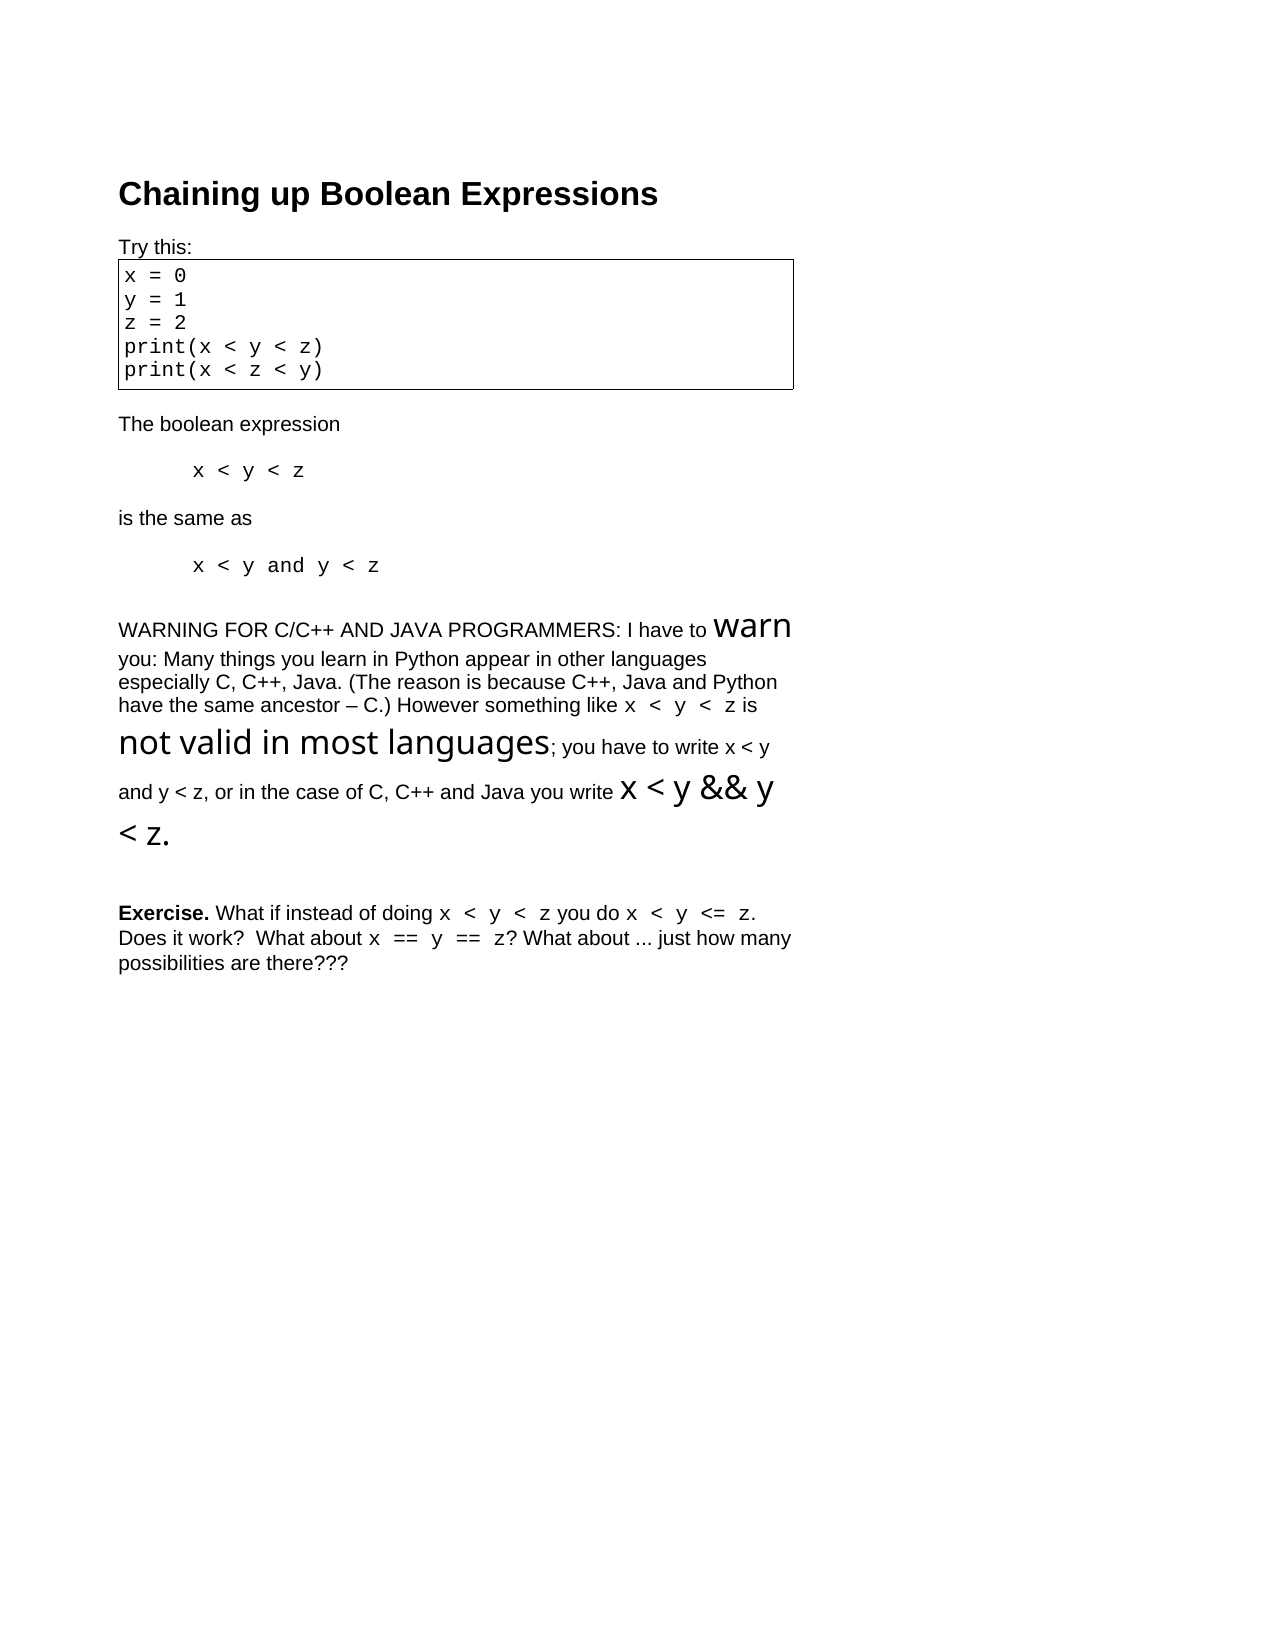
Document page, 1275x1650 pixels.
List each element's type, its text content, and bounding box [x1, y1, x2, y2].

text Try this: [118, 236, 793, 259]
text Exercise. What if instead of doing x < y < z you do x < y <= z. Does it work? What about x == y == z? What about ... just how many possibilities are there??? [118, 901, 793, 975]
text The boolean expression [118, 412, 793, 435]
table_header x = 0 y = 1 z = 2 print(x < y < z) print(x < z < y) [119, 260, 793, 389]
text is the same as [118, 507, 793, 530]
text WARNING FOR C/C++ AND JAVA PROGRAMMERS: I have to warn you: Many things you learn in Python appear in other languages especially C, C++, Java. (The reason is because C++, Java and Python have the same ancestor – C.) However something like x < y < z is not valid in most languages; you have to write x < y and y < z, or in the case of C, C++ and Java you write x < y && y < z. [118, 602, 793, 855]
text x < y and y < z [118, 553, 793, 578]
text Chaining up Boolean Expressions [118, 175, 793, 213]
text x < y < z [118, 459, 793, 484]
